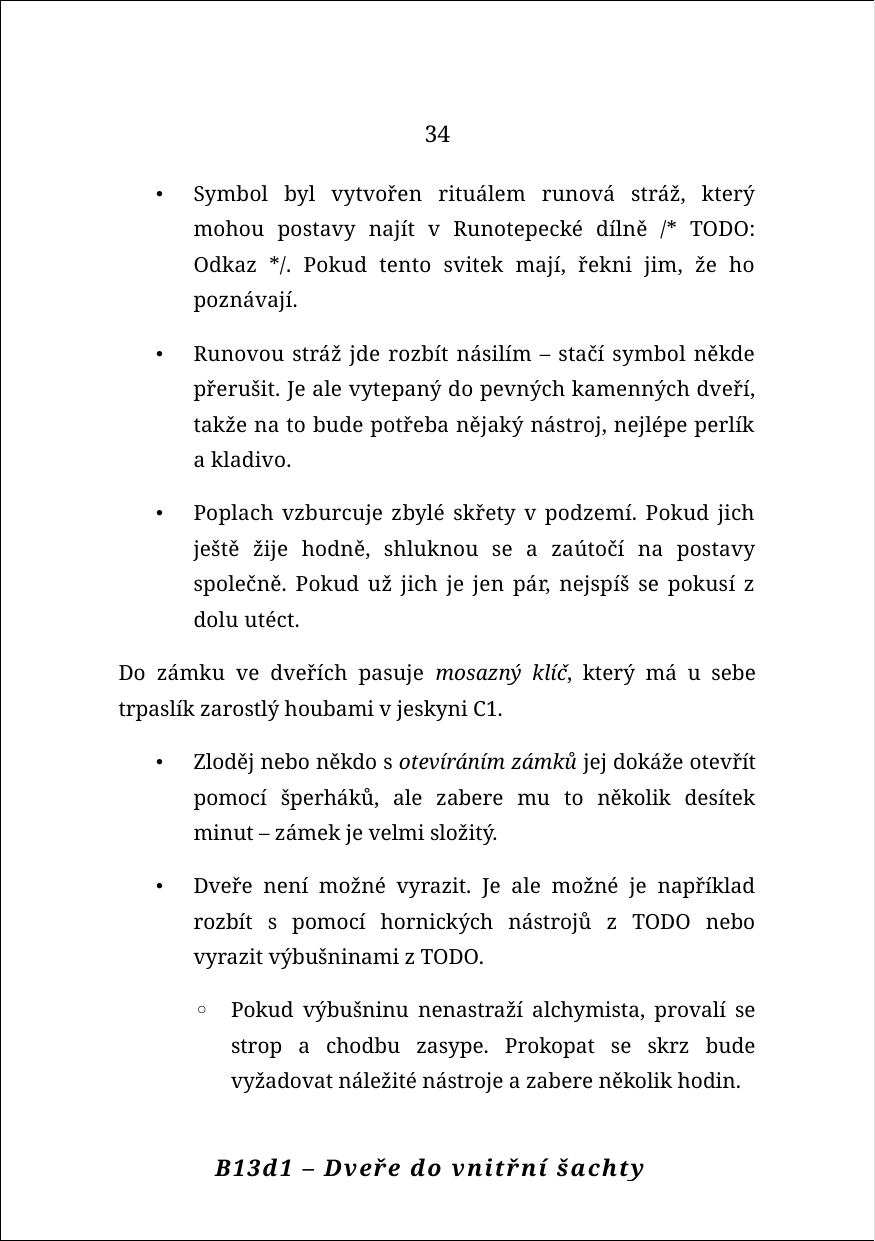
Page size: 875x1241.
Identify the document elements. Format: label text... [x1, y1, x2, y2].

list Runovou stráž jde rozbít násilím – stačí symbol někde přerušit. Je ale vytepaný do pevných kamenných dveří, takže na to bude potřeba nějaký nástroj, nejlépe perlík a kladivo. [156, 339, 756, 474]
text Do zámku ve dveřích pasuje mosazný klíč, který má u sebe trpaslík zarostlý houbami v jeskyni C1. [118, 658, 756, 722]
list Zloděj nebo někdo s otevíráním zámků jej dokáže otevřít pomocí šperháků, ale zabere mu to několik desítek minut – zámek je velmi složitý. [156, 747, 756, 847]
list Dveře není možné vyrazit. Je ale možné je například rozbít s pomocí hornických nástrojů z TODO nebo vyrazit výbušninami z TODO. [156, 871, 756, 971]
list Poplach vzburcuje zbylé skřety v podzemí. Pokud jich ještě žije hodně, shluknou se a zaútočí na postavy společně. Pokud už jich je jen pár, nejspíš se pokusí z dolu utéct. [156, 498, 756, 633]
list Pokud výbušninu nenastraží alchymista, provalí se strop a chodbu zasype. Prokopat se skrz bude vyžadovat náležité nástroje a zabere několik hodin. [193, 996, 756, 1095]
list Symbol byl vytvořen rituálem runová stráž, který mohou postavy najít v Runotepecké dílně /* TODO: Odkaz */. Pokud tento svitek mají, řekni jim, že ho poznávají. [156, 179, 756, 314]
